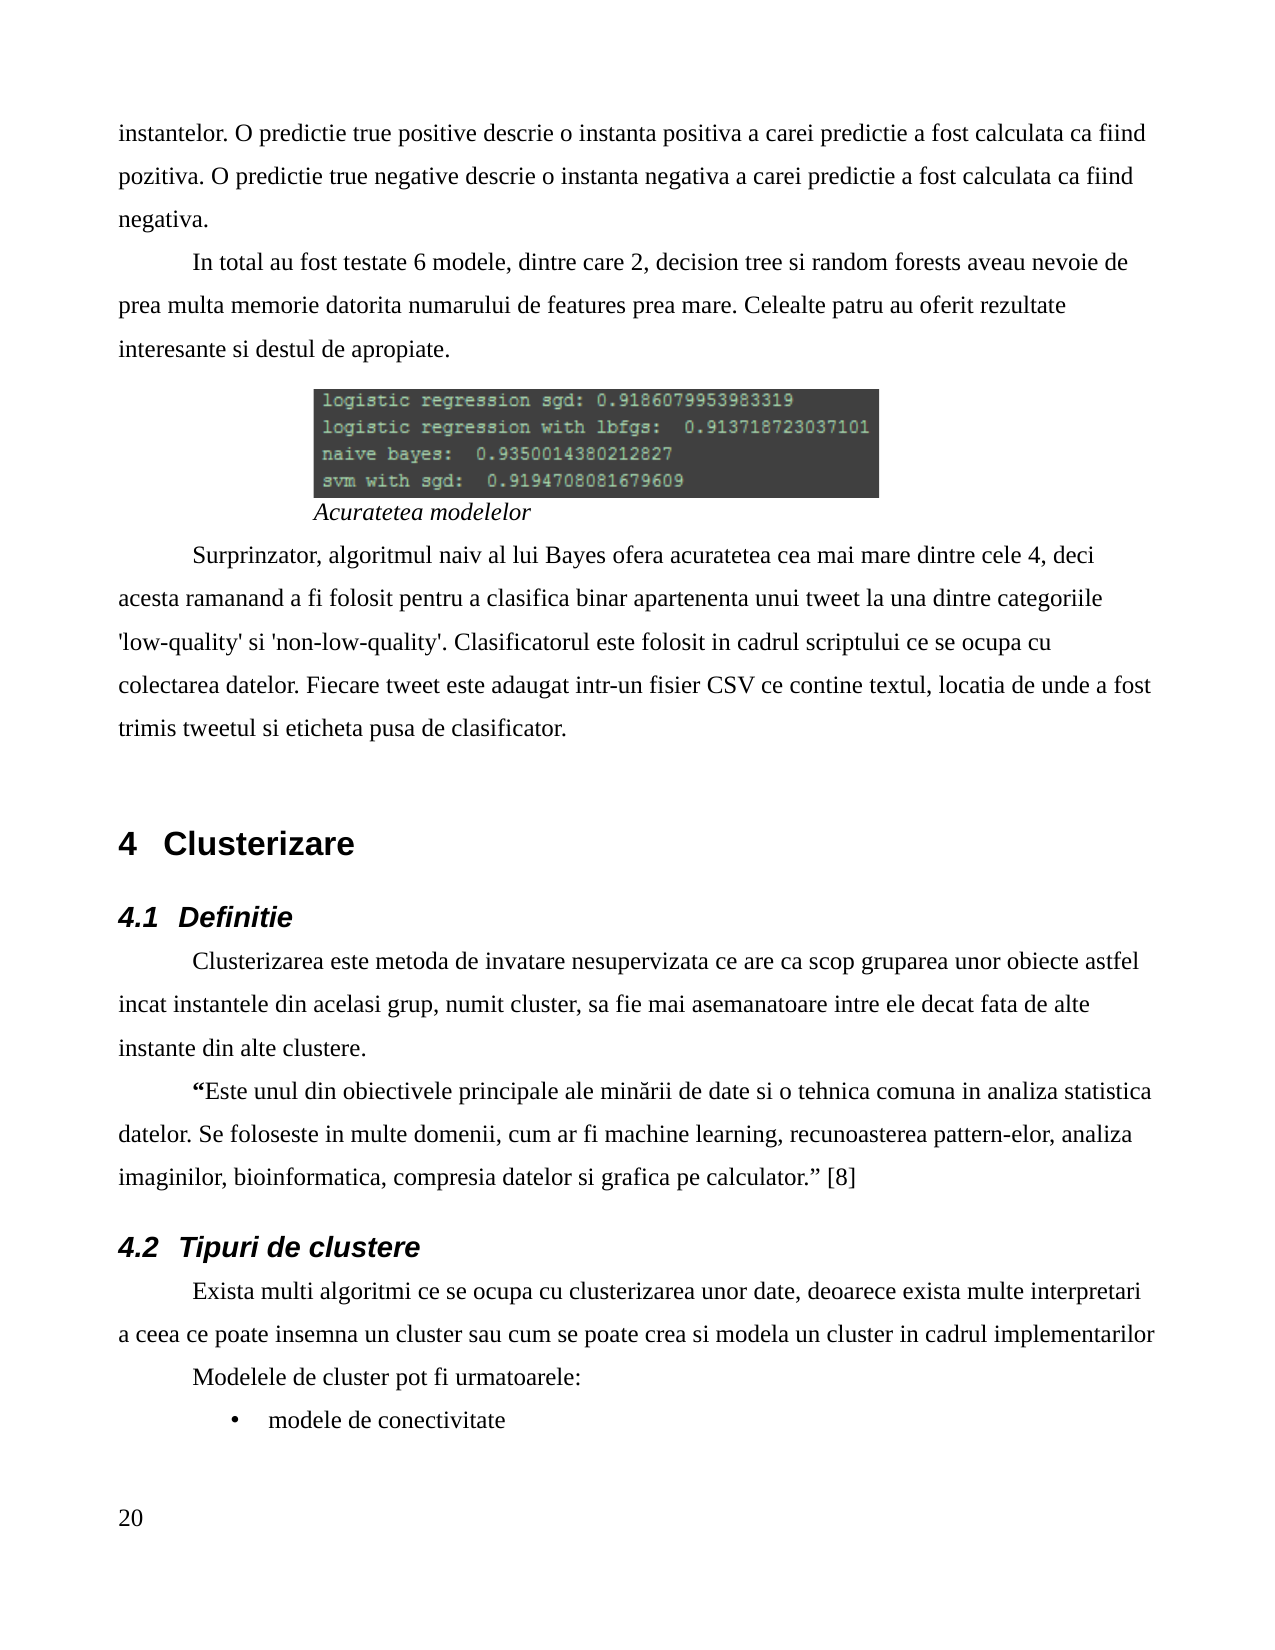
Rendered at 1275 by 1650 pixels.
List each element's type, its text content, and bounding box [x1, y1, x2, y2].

text In total au fost testate 6 modele, dintre care 2, decision tree si random forests aveau nevoie de prea multa memorie datorita numarului de features prea mare. Celealte patru au oferit rezultate [118, 247, 1157, 319]
text interesante si destul de apropiate. [118, 334, 1157, 362]
picture [313, 389, 880, 498]
text instantelor. O predictie true positive descrie o instanta positiva a carei predictie a fost calculata ca fiind pozitiva. O predictie true negative descrie o instanta negativa a carei predictie a fost calculata ca fiind negativa. [118, 118, 1157, 233]
subtitle Clusterizare [118, 824, 1157, 863]
subtitle Tipuri de clustere [118, 1230, 1157, 1264]
text Acuratetea modelelor [314, 498, 879, 526]
text Clusterizarea este metoda de invatare nesupervizata ce are ca scop gruparea unor obiecte astfel incat instantele din acelasi grup, numit cluster, sa fie mai asemanatoare intre ele decat fata de alte instante din alte clustere. [118, 946, 1157, 1061]
text Exista multi algoritmi ce se ocupa cu clusterizarea unor date, deoarece exista multe interpretari a ceea ce poate insemna un cluster sau cum se poate crea si modela un cluster in cadrul implementarilor [118, 1276, 1157, 1348]
text Surprinzator, algoritmul naiv al lui Bayes ofera acuratetea cea mai mare dintre cele 4, deci acesta ramanand a fi folosit pentru a clasifica binar apartenenta unui tweet la una dintre categoriile 'low-quality' si 'non-low-quality'. Clasificatorul este folosit in cadrul scriptului ce se ocupa cu colectarea datelor. Fiecare tweet este adaugat intr-un fisier CSV ce contine textul, locatia de unde a fost trimis tweetul si eticheta pusa de clasificator. [118, 377, 1157, 742]
subtitle Definitie [118, 900, 1157, 934]
text “Este unul din obiectivele principale ale minării de date si o tehnica comuna in analiza statistica datelor. Se foloseste in multe domenii, cum ar fi machine learning, recunoasterea pattern-elor, analiza imaginilor, bioinformatica, compresia datelor si grafica pe calculator.” [8] [118, 1076, 1157, 1191]
list modele de conectivitate [231, 1406, 1157, 1434]
text Modelele de cluster pot fi urmatoarele: [118, 1362, 1157, 1391]
